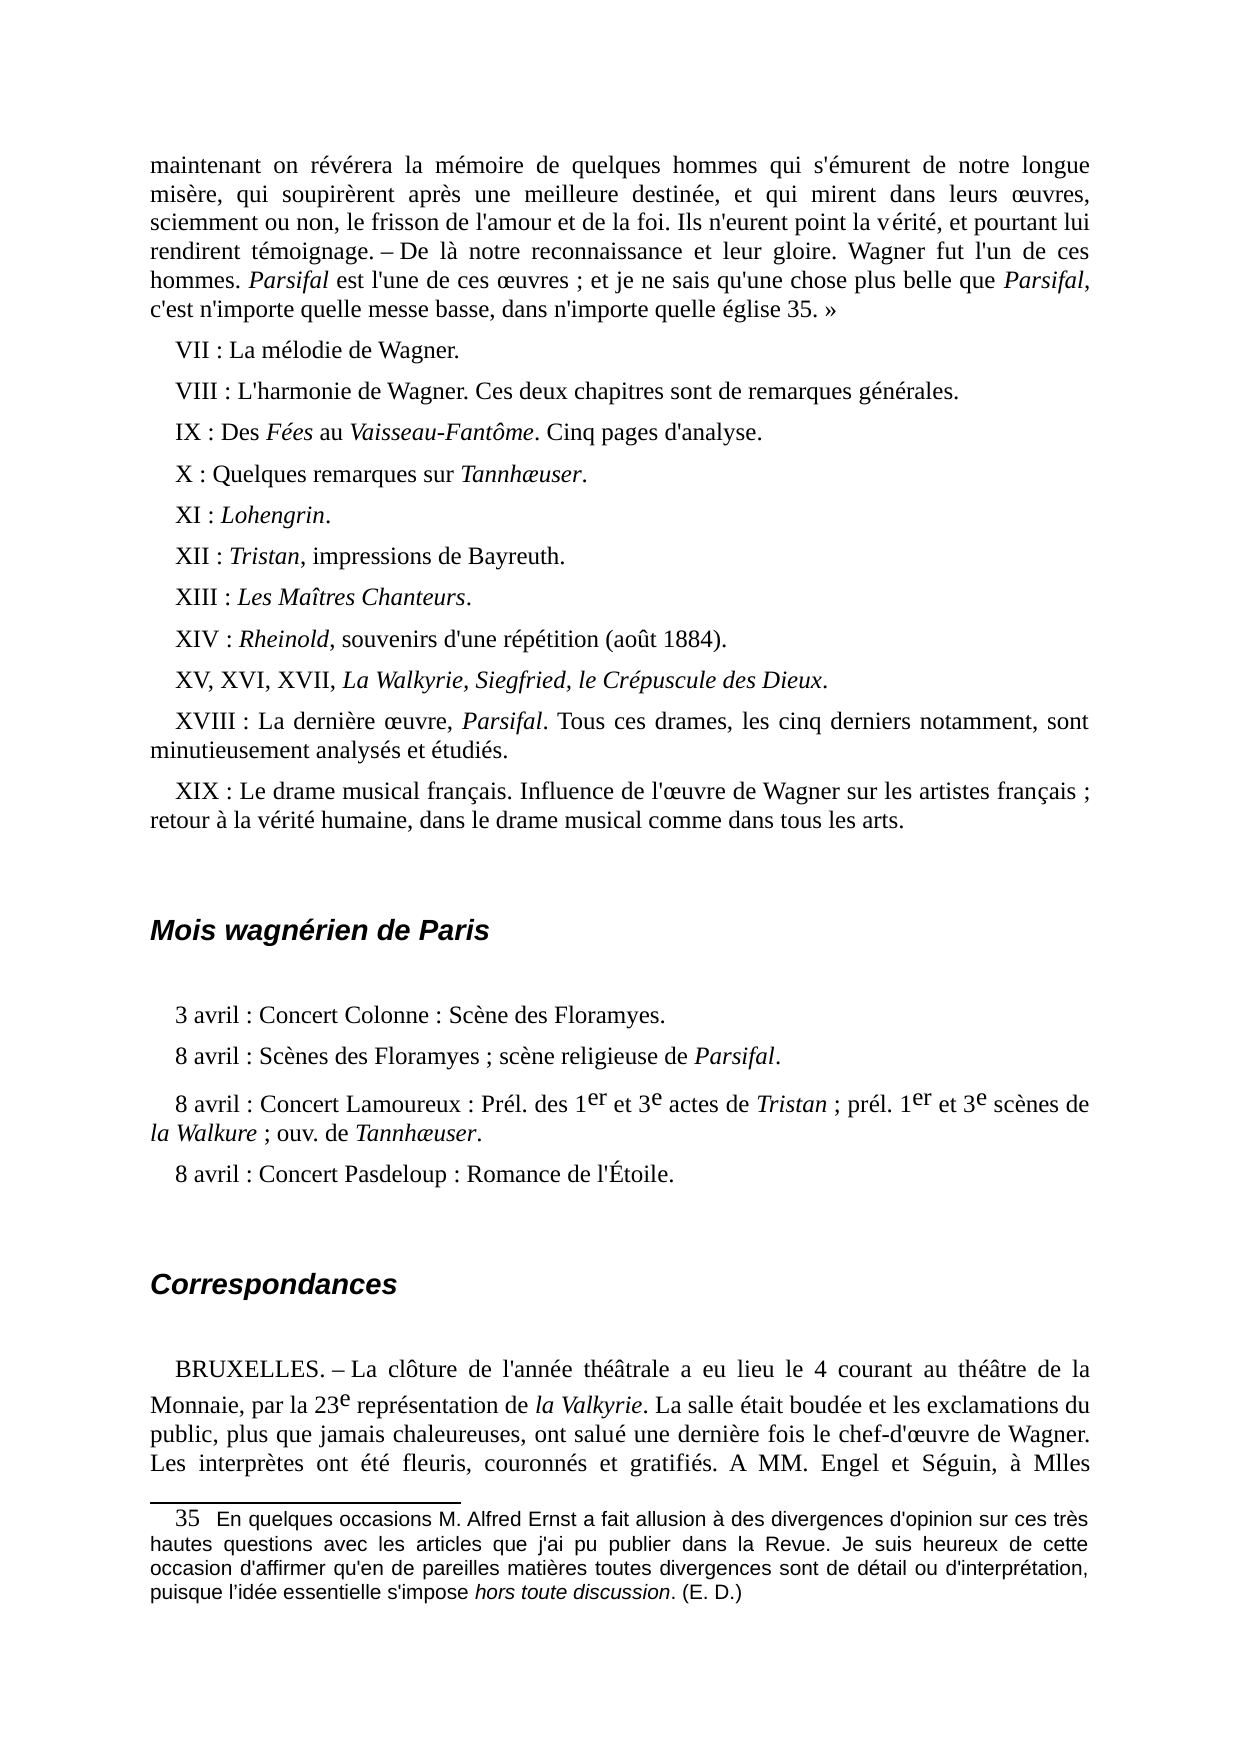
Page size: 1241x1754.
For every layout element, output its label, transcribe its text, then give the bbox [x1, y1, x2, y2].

text XI : Lohengrin. [150, 500, 1090, 529]
text VII : La mélodie de Wagner. [150, 335, 1090, 364]
subtitle Correspondances [150, 1267, 1090, 1301]
text VIII : L'harmonie de Wagner. Ces deux chapitres sont de remarques générales. [150, 376, 1090, 405]
subtitle Mois wagnérien de Paris [150, 912, 1090, 946]
text IX : Des Fées au Vaisseau-Fantôme. Cinq pages d'analyse. [150, 417, 1090, 446]
text XIV : Rheinold, souvenirs d'une répétition (août 1884). [150, 624, 1090, 652]
text XIX : Le drame musical français. Influence de l'œuvre de Wagner sur les artistes français ; retour à la vérité humaine, dans le drame musical comme dans tous les arts. [150, 776, 1090, 834]
text X : Quelques remarques sur Tannhæuser. [150, 459, 1090, 487]
text 8 avril : Concert Lamoureux : Prél. des 1er et 3e actes de Tristan ; prél. 1er et 3e scènes de la Walkure ; ouv. de Tannhæuser. [150, 1082, 1090, 1147]
text XII : Tristan, impressions de Bayreuth. [150, 541, 1090, 570]
text 8 avril : Concert Pasdeloup : Romance de l'Étoile. [150, 1159, 1090, 1188]
text maintenant on révérera la mémoire de quelques hommes qui s'émurent de notre longue misère, qui soupirèrent après une meilleure destinée, et qui mirent dans leurs œuvres, sciemment ou non, le frisson de l'amour et de la foi. Ils n'eurent point la vérité, et pourtant lui rendirent témoignage. – De là notre reconnaissance et leur gloire. Wagner fut l'un de ces hommes. Parsifal est l'une de ces œuvres ; et je ne sais qu'une chose plus belle que Parsifal, c'est n'importe quelle messe basse, dans n'importe quelle église . » [150, 150, 1090, 322]
text XV, XVI, XVII, La Walkyrie, Siegfried, le Crépuscule des Dieux. [150, 665, 1090, 694]
text 3 avril : Concert Colonne : Scène des Floramyes. [150, 1000, 1090, 1028]
text En quelques occasions M. Alfred Ernst a fait allusion à des divergences d'opinion sur ces très hautes questions avec les articles que j'ai pu publier dans la Revue. Je suis heureux de cette occasion d'affirmer qu'en de pareilles matières toutes divergences sont de détail ou d'interprétation, puisque l’idée essentielle s'impose hors toute discussion. (E. D.) [150, 1503, 1090, 1604]
text 8 avril : Scènes des Floramyes ; scène religieuse de Parsifal. [150, 1041, 1090, 1070]
text XVIII : La dernière œuvre, Parsifal. Tous ces drames, les cinq derniers notamment, sont minutieusement analysés et étudiés. [150, 706, 1090, 764]
text XIII : Les Maîtres Chanteurs. [150, 582, 1090, 611]
text BRUXELLES. – La clôture de l'année théâtrale a eu lieu le 4 courant au théâtre de la Monnaie, par la 23e représentation de la Valkyrie. La salle était boudée et les exclamations du public, plus que jamais chaleureuses, ont salué une dernière fois le chef-d'œuvre de Wagner. Les interprètes ont été fleuris, couronnés et gratifiés. A MM. Engel et Séguin, à Mlles [150, 1354, 1090, 1476]
